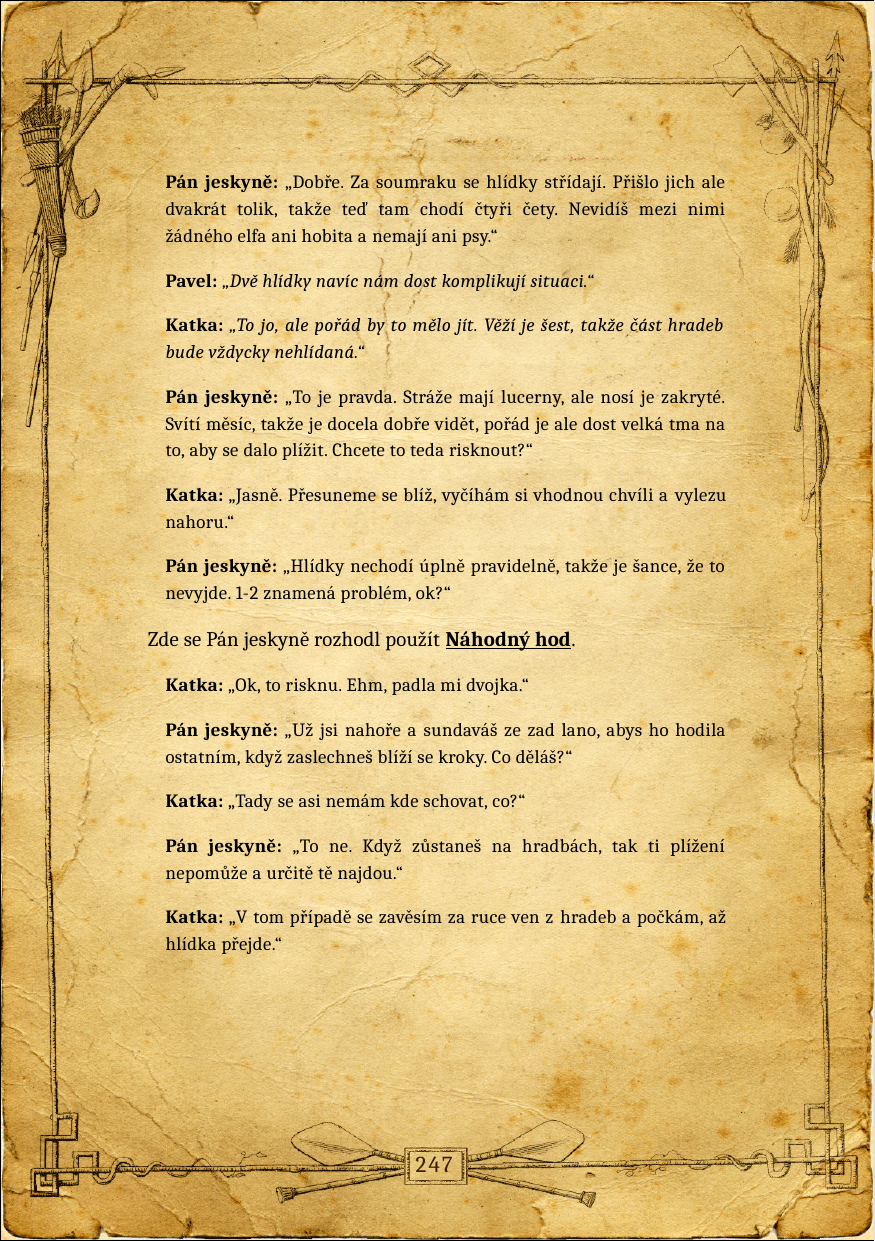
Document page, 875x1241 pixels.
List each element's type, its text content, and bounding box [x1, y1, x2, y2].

text Pán jeskyně: „Hlídky nechodí úplně pravidelně, takže je šance, že to nevyjde. 1-2 znamená problém, ok?“ [165, 556, 726, 604]
text Katka: „Ok, to risknu. Ehm, padla mi dvojka.“ [165, 675, 726, 697]
text Zde se Pán jeskyně rozhodl použít Náhodný hod. [148, 627, 726, 651]
text Katka: „Tady se asi nemám kde schovat, co?“ [165, 791, 726, 813]
text Pán jeskyně: „Už jsi nahoře a⁠ sundaváš ze zad lano, abys ho hodila ostatním, když zaslechneš blíží se kroky. Co děláš?“ [165, 719, 726, 768]
text Pán jeskyně: „Dobře. Za soumraku se hlídky střídají. Přišlo jich ale dvakrát tolik, takže teď tam chodí čtyři čety. Nevidíš mezi nimi žádného elfa ani hobita a⁠ nemají ani psy.“ [165, 172, 726, 247]
text Katka: „To jo, ale pořád by to mělo jít. Věží je šest, takže část hradeb bude vždycky nehlídaná.“ [165, 315, 726, 363]
text Katka: „Jasně. Přesuneme se blíž, vyčíhám si vhodnou chvíli a⁠ vylezu nahoru.“ [165, 484, 726, 533]
text Pán jeskyně: „To ne. Když zůstaneš na hradbách, tak ti plížení nepomůže a⁠ určitě tě najdou.“ [165, 836, 726, 884]
text Pavel: „Dvě hlídky navíc nám dost komplikují situaci.“ [165, 270, 726, 292]
picture [1, 1, 874, 1240]
text Pán jeskyně: „To je pravda. Stráže mají lucerny, ale nosí je zakryté. Svítí měsíc, takže je docela dobře vidět, pořád je ale dost velká tma na to, aby se dalo plížit. Chcete to teda risknout?“ [165, 386, 726, 461]
text Katka: „V⁠ tom případě se zavěsím za ruce ven z⁠ hradeb a⁠ počkám, až hlídka přejde.“ [165, 907, 726, 956]
